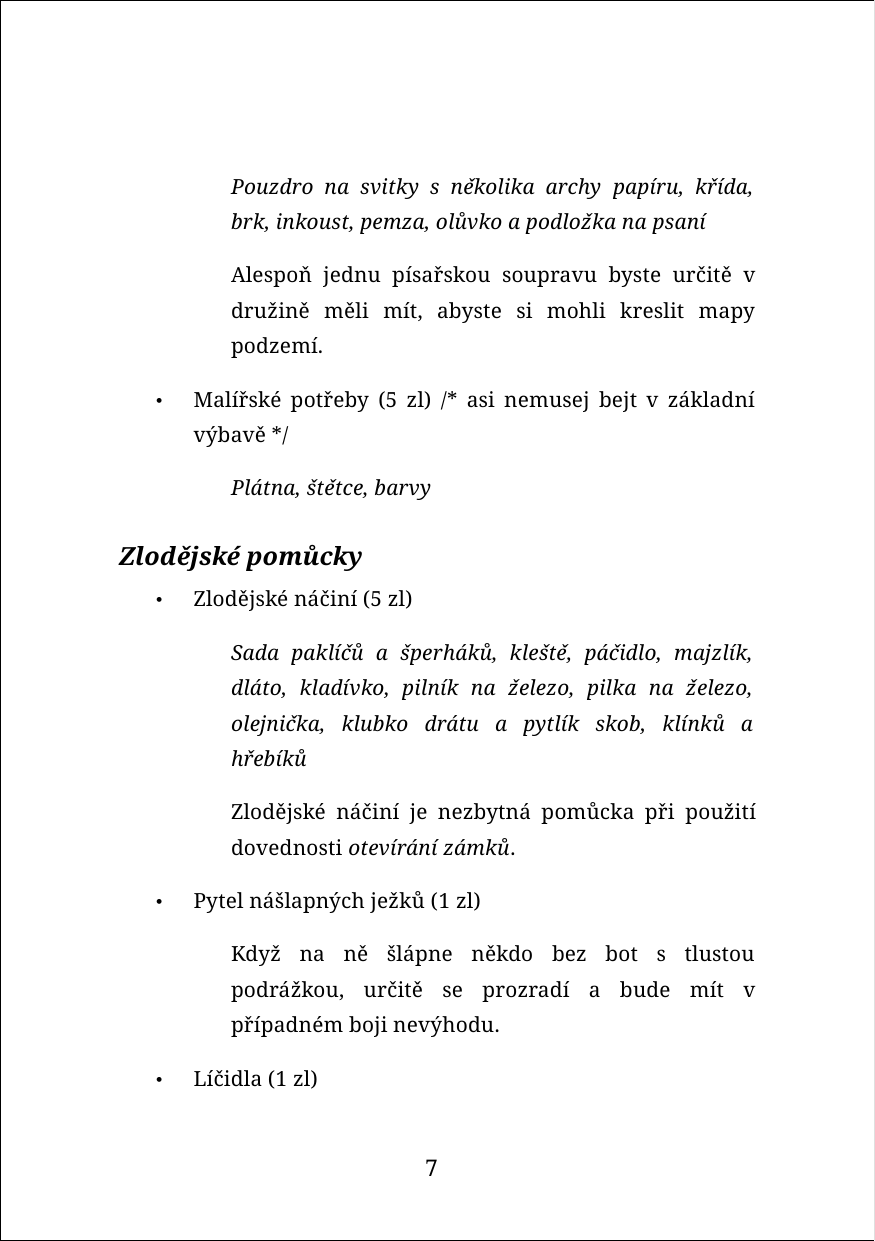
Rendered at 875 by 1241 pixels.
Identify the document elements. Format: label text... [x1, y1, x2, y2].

list Pouzdro na svitky s několika archy papíru, křída, brk, inkoust, pemza, olůvko a podložka na psaní [193, 172, 756, 236]
list Líčidla (1 zl) [156, 1064, 756, 1092]
list Pytel nášlapných ježků (1 zl) [156, 886, 756, 914]
list Zlodějské náčiní (5 zl) [156, 584, 756, 613]
list Zlodějské náčiní je nezbytná pomůcka při použití dovednosti otevírání zámků. [193, 797, 756, 861]
list Když na ně šlápne někdo bez bot s tlustou podrážkou, určitě se prozradí a bude mít v případném boji nevýhodu. [193, 939, 756, 1039]
list Plátna, štětce, barvy [193, 473, 756, 502]
list Alespoň jednu písařskou soupravu byste určitě v družině měli mít, abyste si mohli kreslit mapy podzemí. [193, 261, 756, 360]
list Malířské potřeby (5 zl) /* asi nemusej bejt v základní výbavě */ [156, 385, 756, 449]
list Sada paklíčů a šperháků, kleště, páčidlo, majzlík, dláto, kladívko, pilník na železo, pilka na železo, olejnička, klubko drátu a pytlík skob, klínků a hřebíků [193, 638, 756, 773]
subtitle Zlodějské pomůcky [118, 538, 756, 573]
